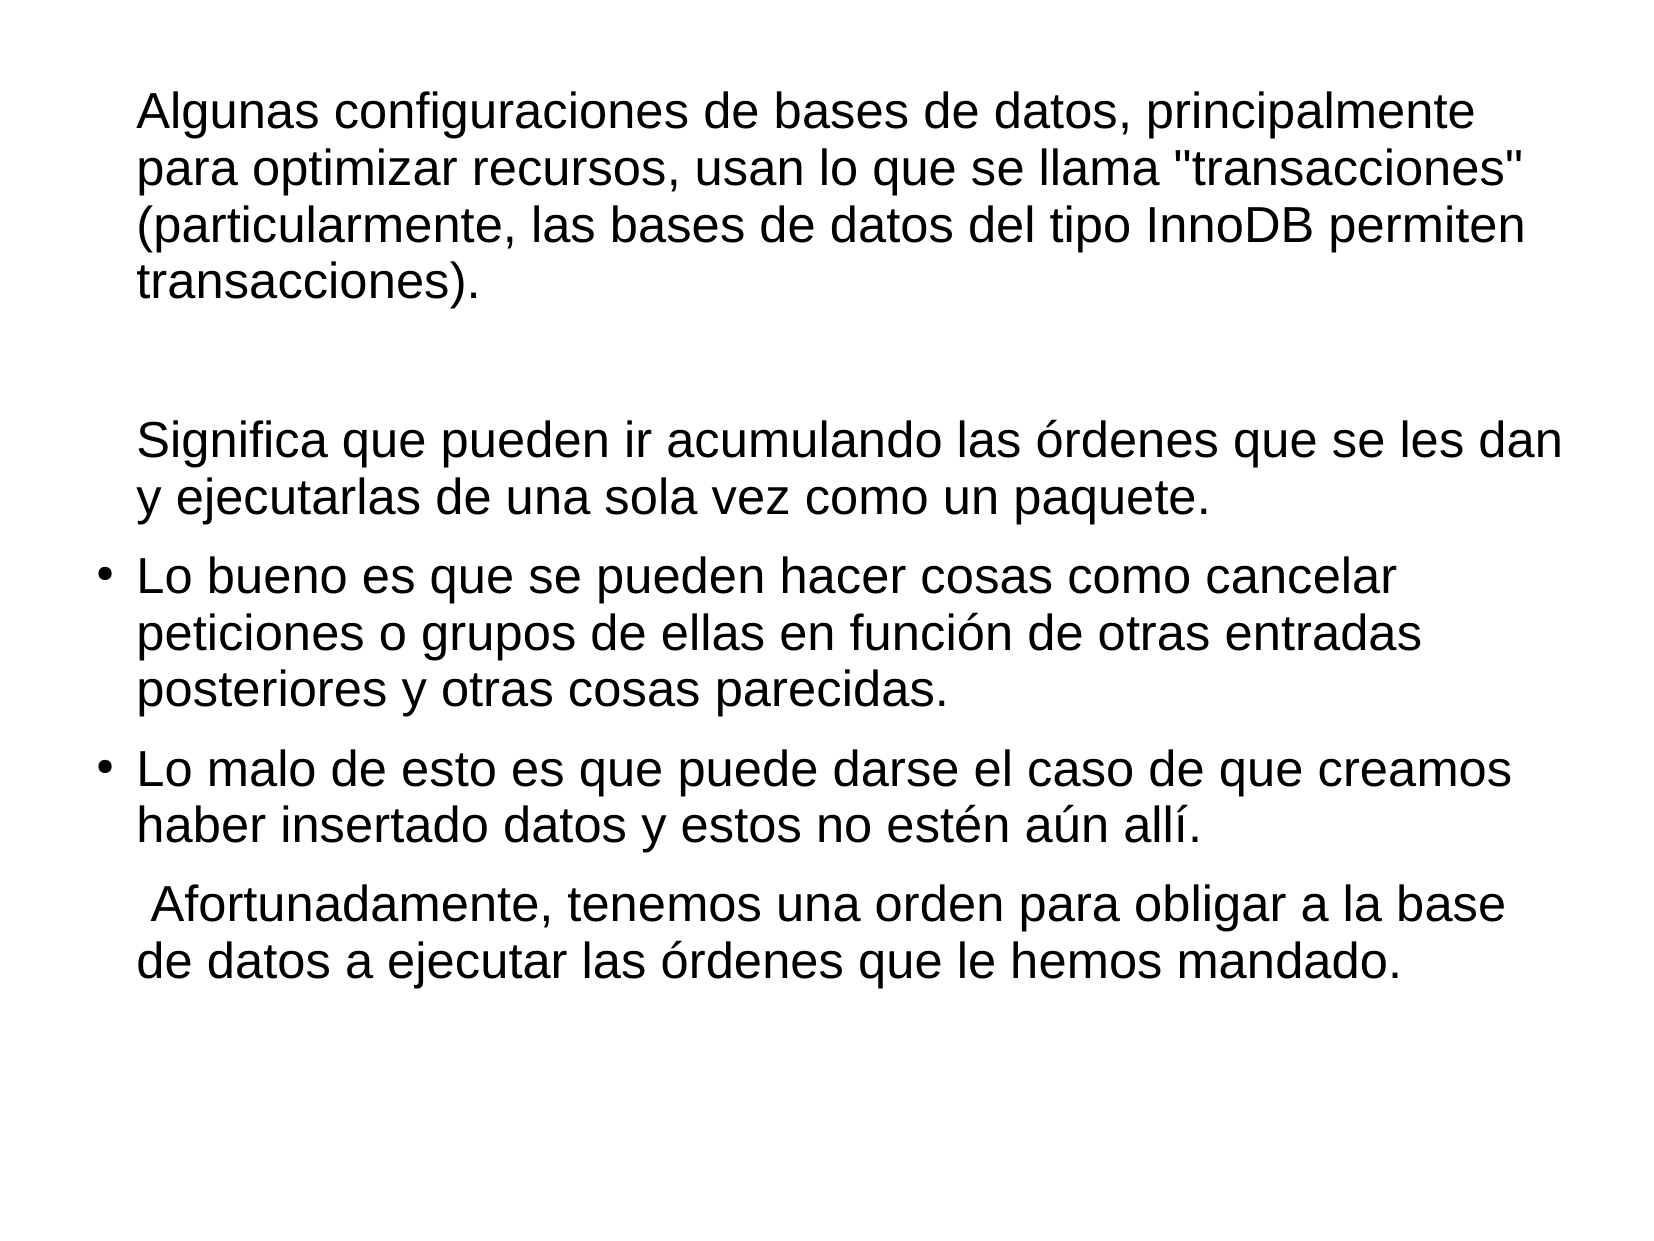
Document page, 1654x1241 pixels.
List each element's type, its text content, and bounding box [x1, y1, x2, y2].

list Algunas configuraciones de bases de datos, principalmente para optimizar recursos, usan lo que se llama "transacciones" (particularmente, las bases de datos del tipo InnoDB permiten transacciones). Significa que pueden ir acumulando las órdenes que se les dan y ejecutarlas de una sola vez como un paquete. Lo bueno es que se pueden hacer cosas como cancelar peticiones o grupos de ellas en función de otras entradas posteriores y otras cosas parecidas. Lo malo de esto es que puede darse el caso de que creamos haber insertado datos y estos no estén aún allí. Afortunadamente, tenemos una orden para obligar a la base de datos a ejecutar las órdenes que le hemos mandado. [82, 82, 1571, 1010]
